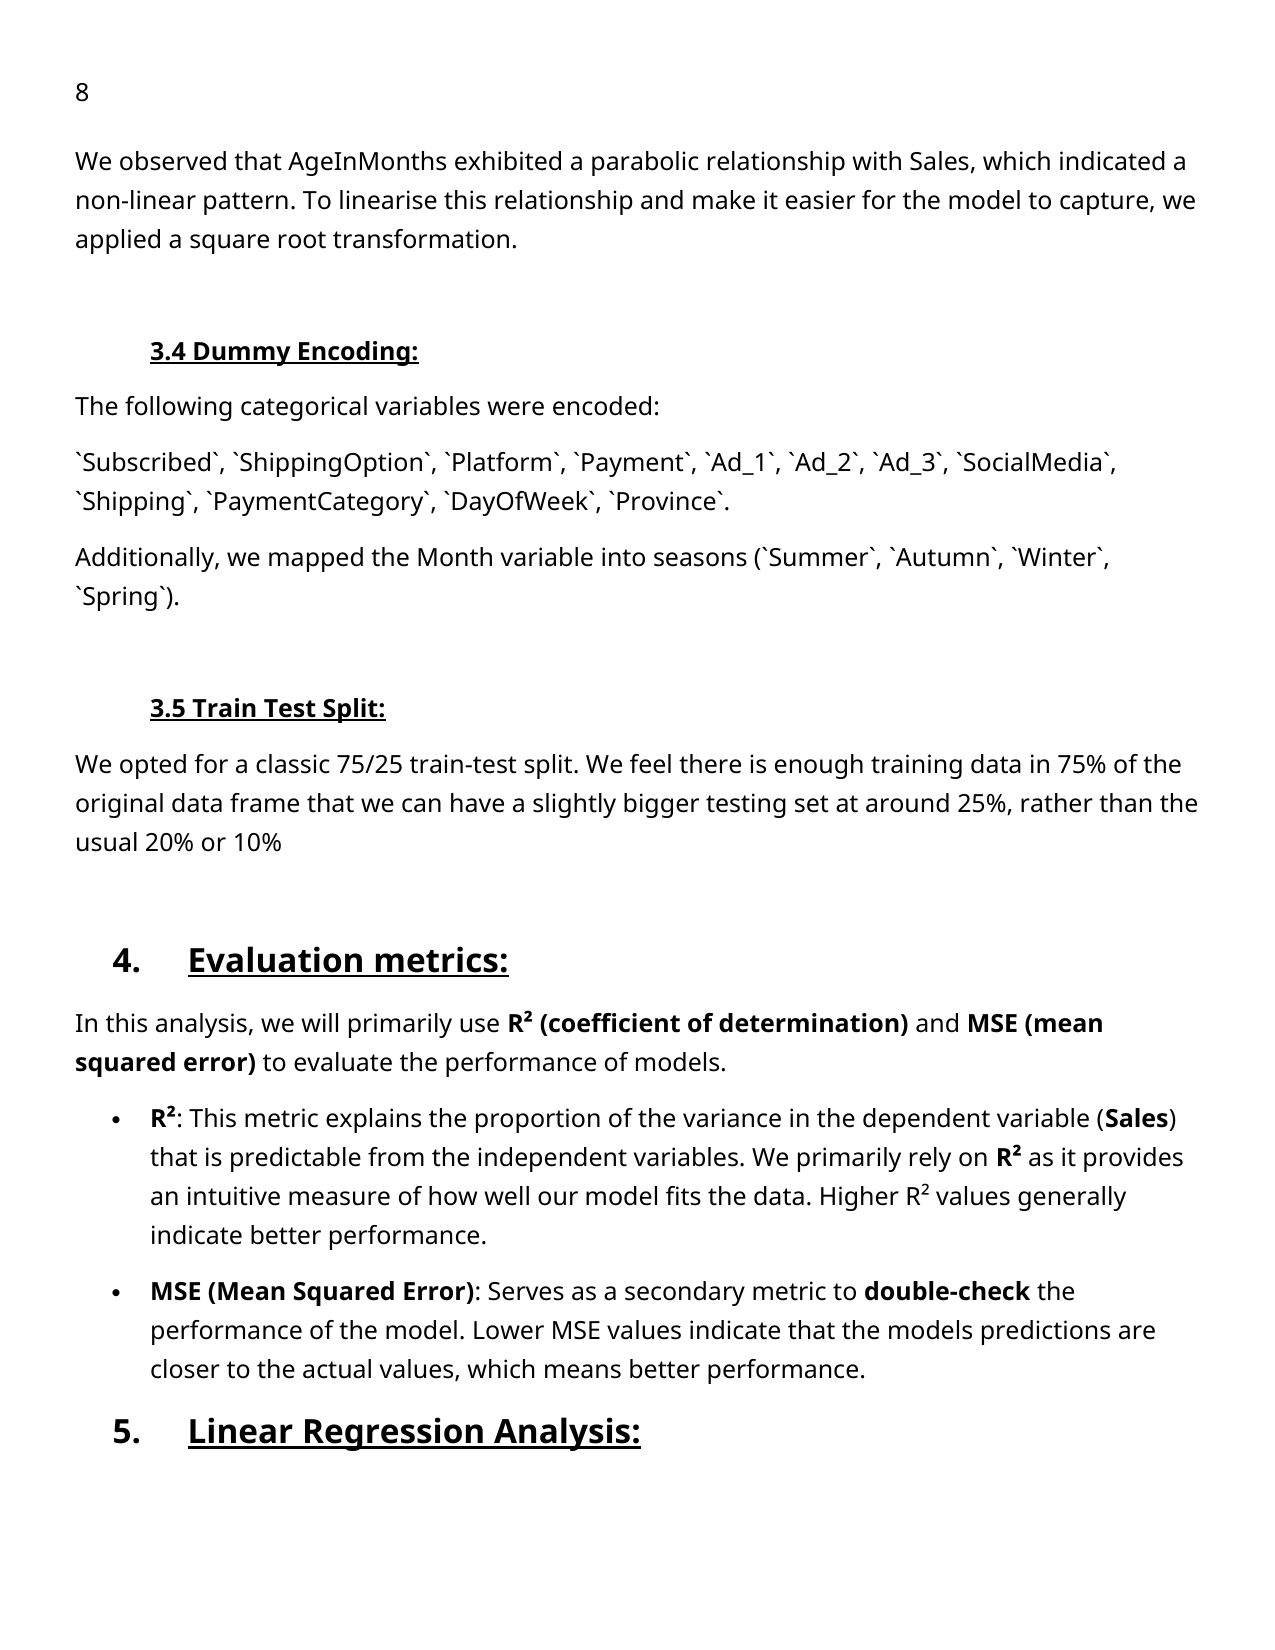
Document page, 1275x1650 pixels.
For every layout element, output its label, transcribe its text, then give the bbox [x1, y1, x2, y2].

text The following categorical variables were encoded: [75, 389, 1200, 423]
text Additionally, we mapped the Month variable into seasons (`Summer`, `Autumn`, `Winter`, `Spring`). [75, 540, 1200, 613]
list Evaluation metrics: [112, 936, 1200, 982]
text We opted for a classic 75/25 train-test split. We feel there is enough training data in 75% of the original data frame that we can have a slightly bigger testing set at around 25%, rather than the usual 20% or 10% [75, 746, 1200, 859]
text `Subscribed`, `ShippingOption`, `Platform`, `Payment`, `Ad_1`, `Ad_2`, `Ad_3`, `SocialMedia`, `Shipping`, `PaymentCategory`, `DayOfWeek`, `Province`. [75, 445, 1200, 518]
list Linear Regression Analysis: [112, 1408, 1200, 1453]
list MSE (Mean Squared Error): Serves as a secondary metric to double-check the performance of the model. Lower MSE values indicate that the models predictions are closer to the actual values, which means better performance. [112, 1274, 1200, 1386]
list R²: This metric explains the proportion of the variance in the dependent variable (Sales) that is predictable from the independent variables. We primarily rely on R² as it provides an intuitive measure of how well our model fits the data. Higher R² values generally indicate better performance. [112, 1100, 1200, 1252]
text We observed that AgeInMonths exhibited a parabolic relationship with Sales, which indicated a non-linear pattern. To linearise this relationship and make it easier for the model to capture, we applied a square root transformation. [75, 143, 1200, 256]
text In this analysis, we will primarily use R² (coefficient of determination) and MSE (mean squared error) to evaluate the performance of models. [75, 1005, 1200, 1078]
text 3.4 Dummy Encoding: [75, 333, 1200, 367]
text 3.5 Train Test Split: [75, 691, 1200, 725]
